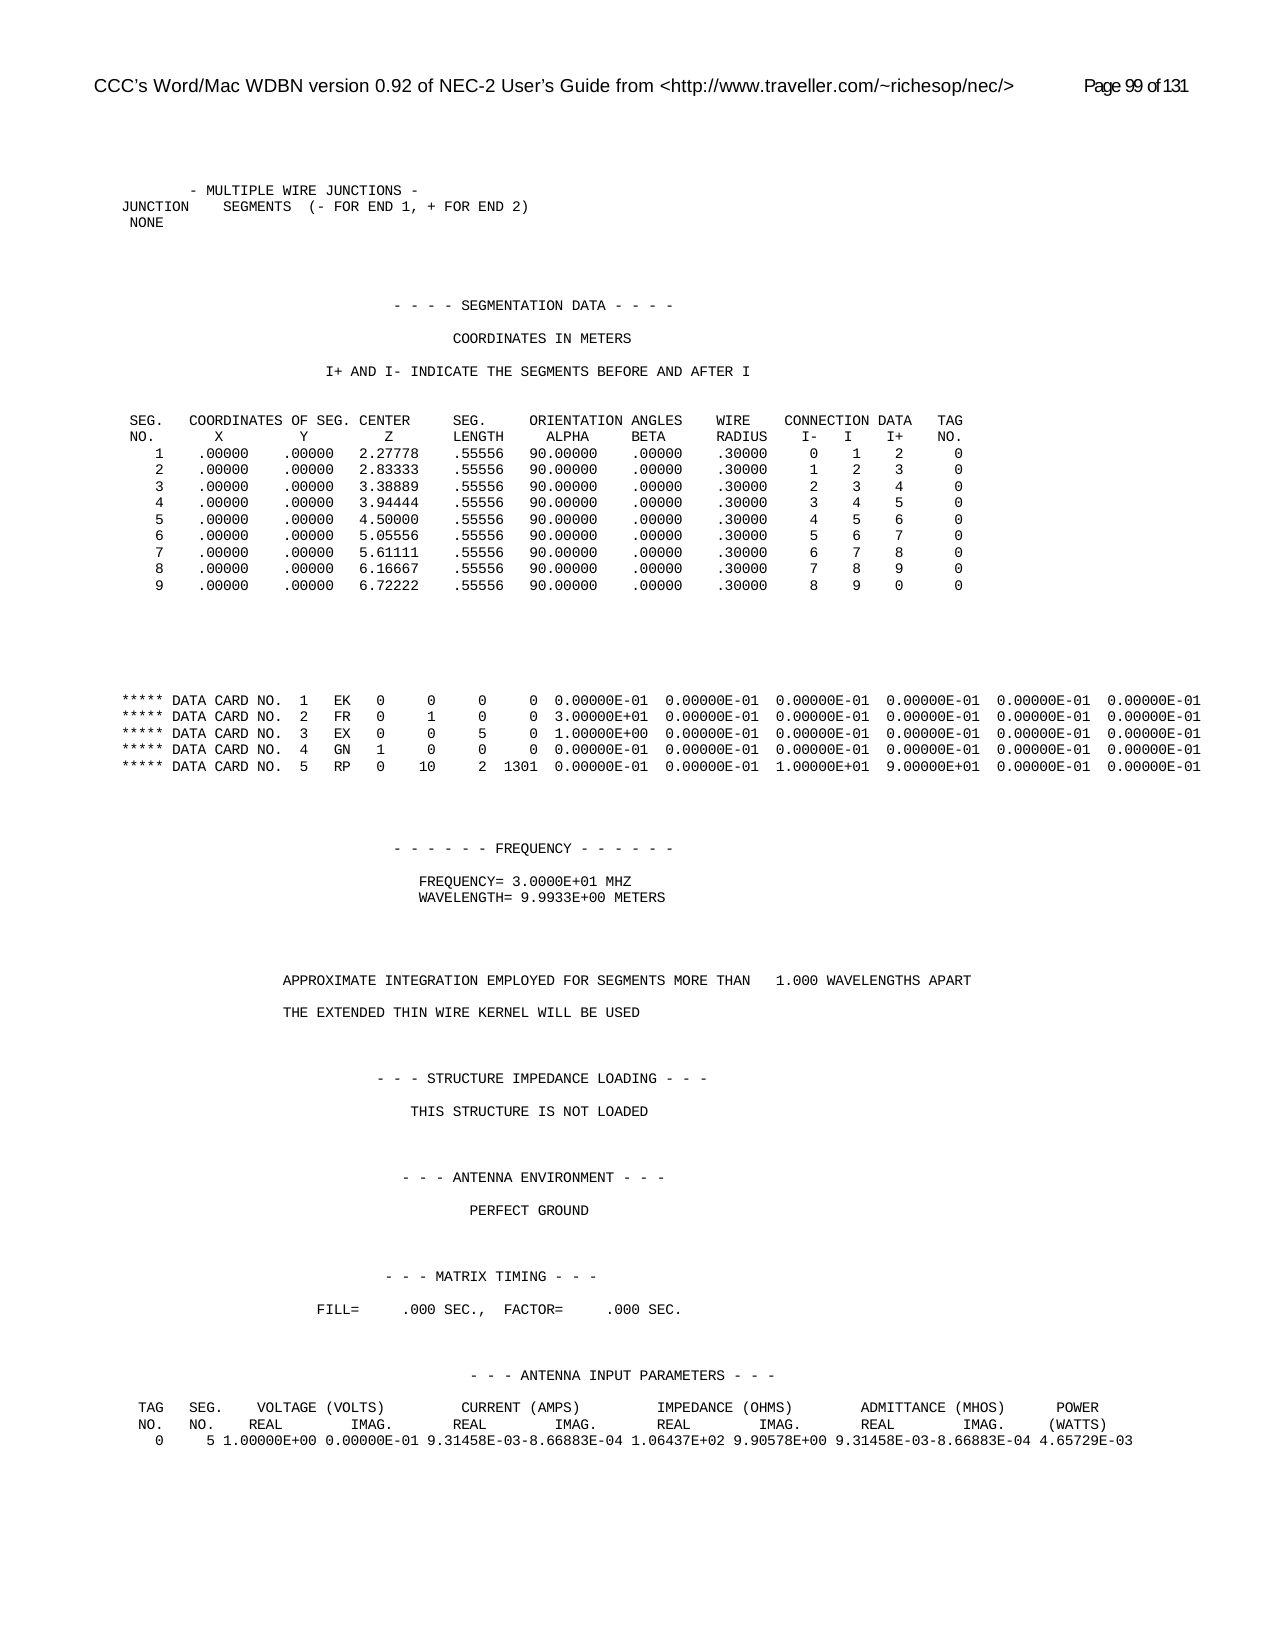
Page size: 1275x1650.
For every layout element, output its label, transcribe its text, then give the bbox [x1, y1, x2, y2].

text 1 .00000 .00000 2.27778 .55556 90.00000 .00000 .30000 0 1 2 0 [112, 446, 1237, 463]
text - - - - - - FREQUENCY - - - - - - [112, 841, 1237, 858]
text SEG. COORDINATES OF SEG. CENTER SEG. ORIENTATION ANGLES WIRE CONNECTION DATA TAG [112, 413, 1237, 430]
text THIS STRUCTURE IS NOT LOADED [112, 1104, 1237, 1121]
text NO. NO. REAL IMAG. REAL IMAG. REAL IMAG. REAL IMAG. (WATTS) [112, 1417, 1237, 1434]
text 4 .00000 .00000 3.94444 .55556 90.00000 .00000 .30000 3 4 5 0 [112, 496, 1237, 512]
text JUNCTION SEGMENTS (- FOR END 1, + FOR END 2) [112, 199, 1237, 216]
text - - - ANTENNA INPUT PARAMETERS - - - [112, 1368, 1237, 1384]
text NONE [112, 216, 1237, 232]
text 8 .00000 .00000 6.16667 .55556 90.00000 .00000 .30000 7 8 9 0 [112, 561, 1237, 578]
text 6 .00000 .00000 5.05556 .55556 90.00000 .00000 .30000 5 6 7 0 [112, 528, 1237, 545]
text ***** DATA CARD NO. 4 GN 1 0 0 0 0.00000E-01 0.00000E-01 0.00000E-01 0.00000E-01 0.00000E-01 0.00000E-01 [112, 742, 1237, 759]
text 9 .00000 .00000 6.72222 .55556 90.00000 .00000 .30000 8 9 0 0 [112, 578, 1237, 594]
text - MULTIPLE WIRE JUNCTIONS - [112, 183, 1237, 199]
text I+ AND I- INDICATE THE SEGMENTS BEFORE AND AFTER I [112, 364, 1237, 380]
text 7 .00000 .00000 5.61111 .55556 90.00000 .00000 .30000 6 7 8 0 [112, 545, 1237, 561]
text COORDINATES IN METERS [112, 331, 1237, 347]
text WAVELENGTH= 9.9933E+00 METERS [112, 891, 1237, 907]
text ***** DATA CARD NO. 5 RP 0 10 2 1301 0.00000E-01 0.00000E-01 1.00000E+01 9.00000E+01 0.00000E-01 0.00000E-01 [112, 759, 1237, 775]
text PERFECT GROUND [112, 1203, 1237, 1220]
text - - - MATRIX TIMING - - - [112, 1269, 1237, 1286]
text NO. X Y Z LENGTH ALPHA BETA RADIUS I- I I+ NO. [112, 430, 1237, 446]
text ***** DATA CARD NO. 3 EX 0 0 5 0 1.00000E+00 0.00000E-01 0.00000E-01 0.00000E-01 0.00000E-01 0.00000E-01 [112, 726, 1237, 742]
text FREQUENCY= 3.0000E+01 MHZ [112, 874, 1237, 891]
text ***** DATA CARD NO. 1 EK 0 0 0 0 0.00000E-01 0.00000E-01 0.00000E-01 0.00000E-01 0.00000E-01 0.00000E-01 [112, 693, 1237, 709]
text - - - STRUCTURE IMPEDANCE LOADING - - - [112, 1072, 1237, 1088]
text TAG SEG. VOLTAGE (VOLTS) CURRENT (AMPS) IMPEDANCE (OHMS) ADMITTANCE (MHOS) POWER [112, 1401, 1237, 1417]
text 5 .00000 .00000 4.50000 .55556 90.00000 .00000 .30000 4 5 6 0 [112, 512, 1237, 528]
text ***** DATA CARD NO. 2 FR 0 1 0 0 3.00000E+01 0.00000E-01 0.00000E-01 0.00000E-01 0.00000E-01 0.00000E-01 [112, 709, 1237, 726]
text FILL= .000 SEC., FACTOR= .000 SEC. [112, 1302, 1237, 1318]
text THE EXTENDED THIN WIRE KERNEL WILL BE USED [112, 1006, 1237, 1022]
text 0 5 1.00000E+00 0.00000E-01 9.31458E-03-8.66883E-04 1.06437E+02 9.90578E+00 9.31458E-03-8.66883E-04 4.65729E-03 [112, 1434, 1237, 1450]
text - - - ANTENNA ENVIRONMENT - - - [112, 1170, 1237, 1187]
text - - - - SEGMENTATION DATA - - - - [112, 298, 1237, 314]
text 3 .00000 .00000 3.38889 .55556 90.00000 .00000 .30000 2 3 4 0 [112, 479, 1237, 496]
text 2 .00000 .00000 2.83333 .55556 90.00000 .00000 .30000 1 2 3 0 [112, 463, 1237, 479]
text APPROXIMATE INTEGRATION EMPLOYED FOR SEGMENTS MORE THAN 1.000 WAVELENGTHS APART [112, 973, 1237, 989]
